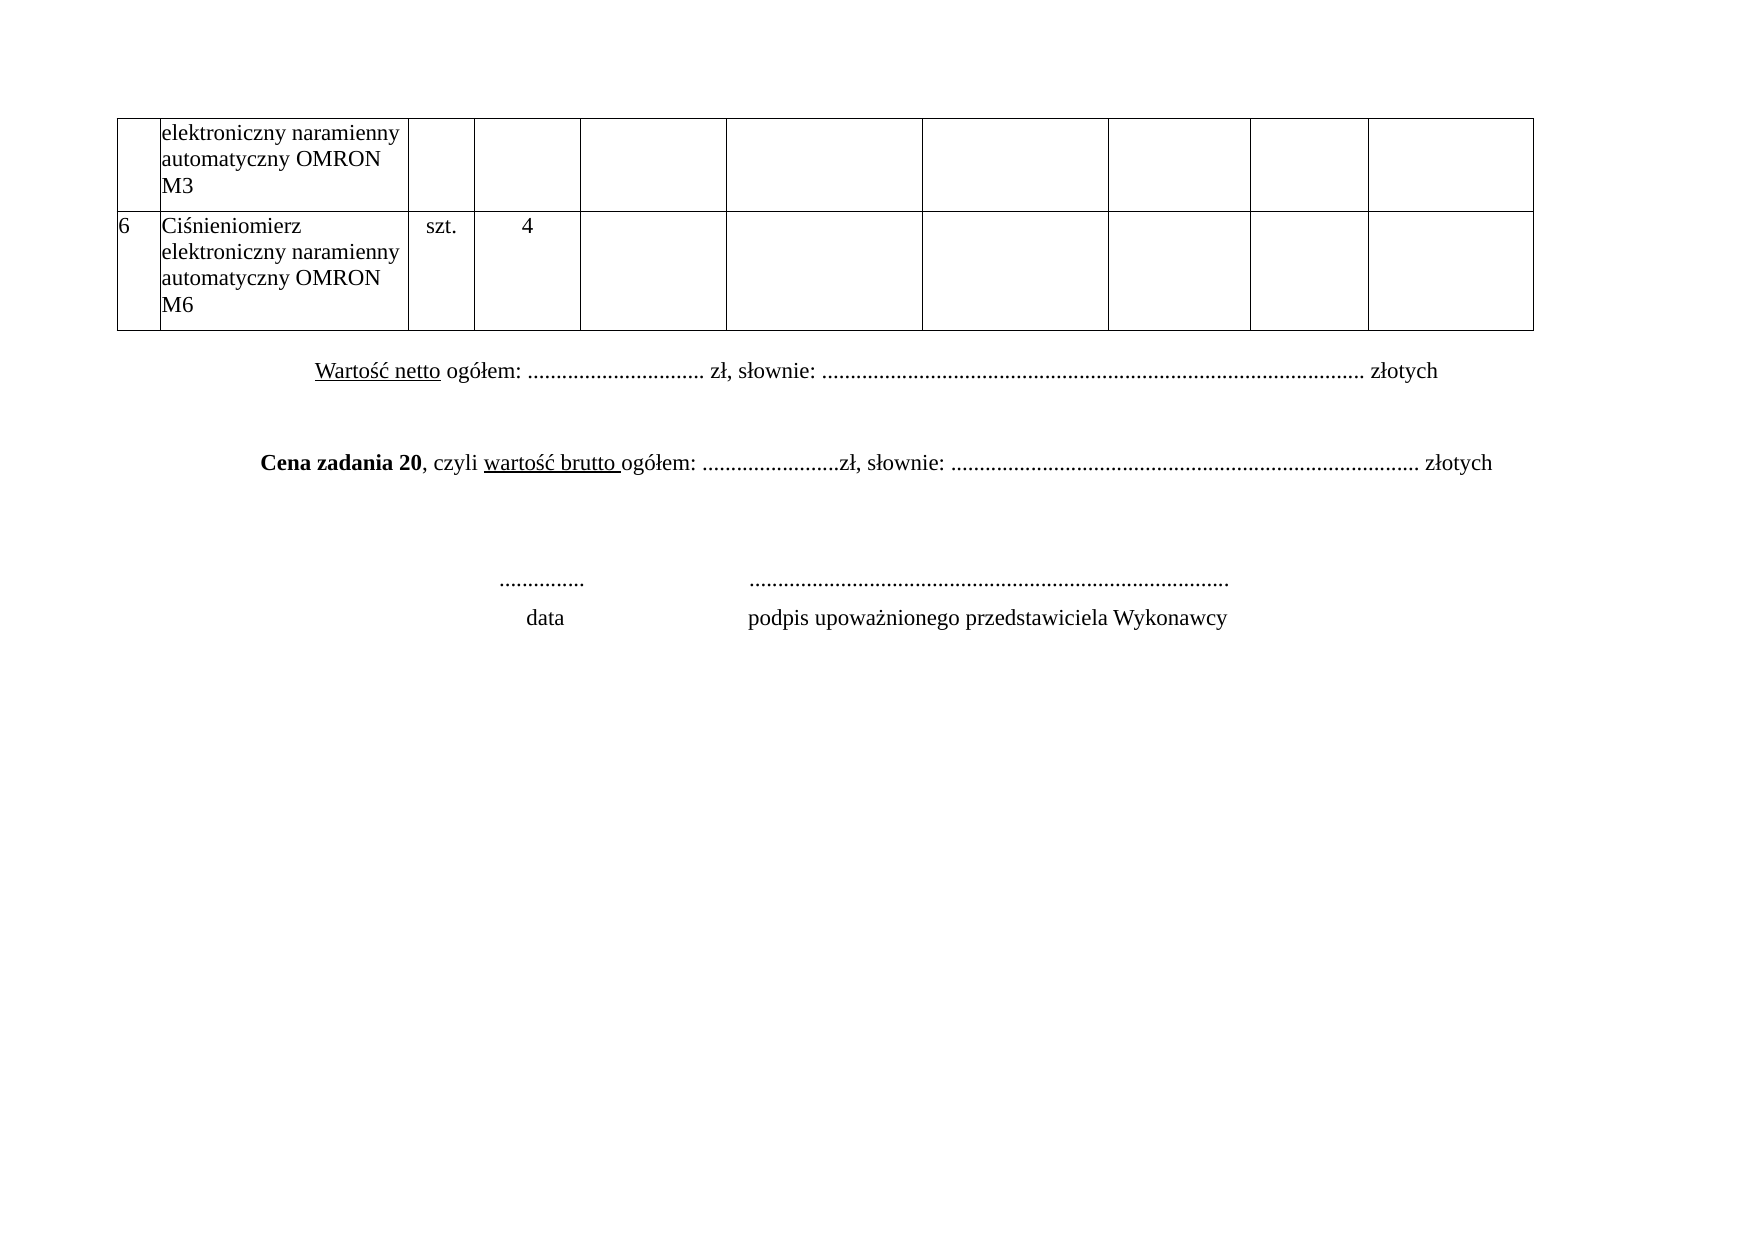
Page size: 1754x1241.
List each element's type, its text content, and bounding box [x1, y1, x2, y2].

table_cell [475, 119, 580, 211]
table_cell [1369, 212, 1533, 330]
table_cell szt. [409, 212, 474, 330]
table_cell [1369, 119, 1533, 211]
table_cell [923, 119, 1108, 211]
table_cell 6 [118, 212, 160, 330]
table_cell [1251, 212, 1368, 330]
table_cell elektroniczny naramienny automatyczny OMRON M3 [161, 119, 408, 211]
table_cell [923, 212, 1108, 330]
table_cell Ciśnieniomierz elektroniczny naramienny automatyczny OMRON M6 [161, 212, 408, 330]
table_cell [727, 212, 922, 330]
table_cell [409, 119, 474, 211]
table_cell [118, 119, 160, 211]
text Wartość netto ogółem: ............................... zł, słownie: ............................................................................................... złotych [118, 357, 1636, 383]
table_cell [1109, 119, 1250, 211]
text ............... .................................................................................... [487, 565, 1636, 592]
table_cell [1251, 119, 1368, 211]
table_cell [727, 119, 922, 211]
text data podpis upoważnionego przedstawiciela Wykonawcy [118, 604, 1636, 630]
text Cena zadania 20, czyli wartość brutto ogółem: ........................zł, słownie: .................................................................................. złotych [118, 449, 1636, 475]
table_cell 4 [475, 212, 580, 330]
table_cell [581, 212, 726, 330]
table_cell [1109, 212, 1250, 330]
table_cell [581, 119, 726, 211]
